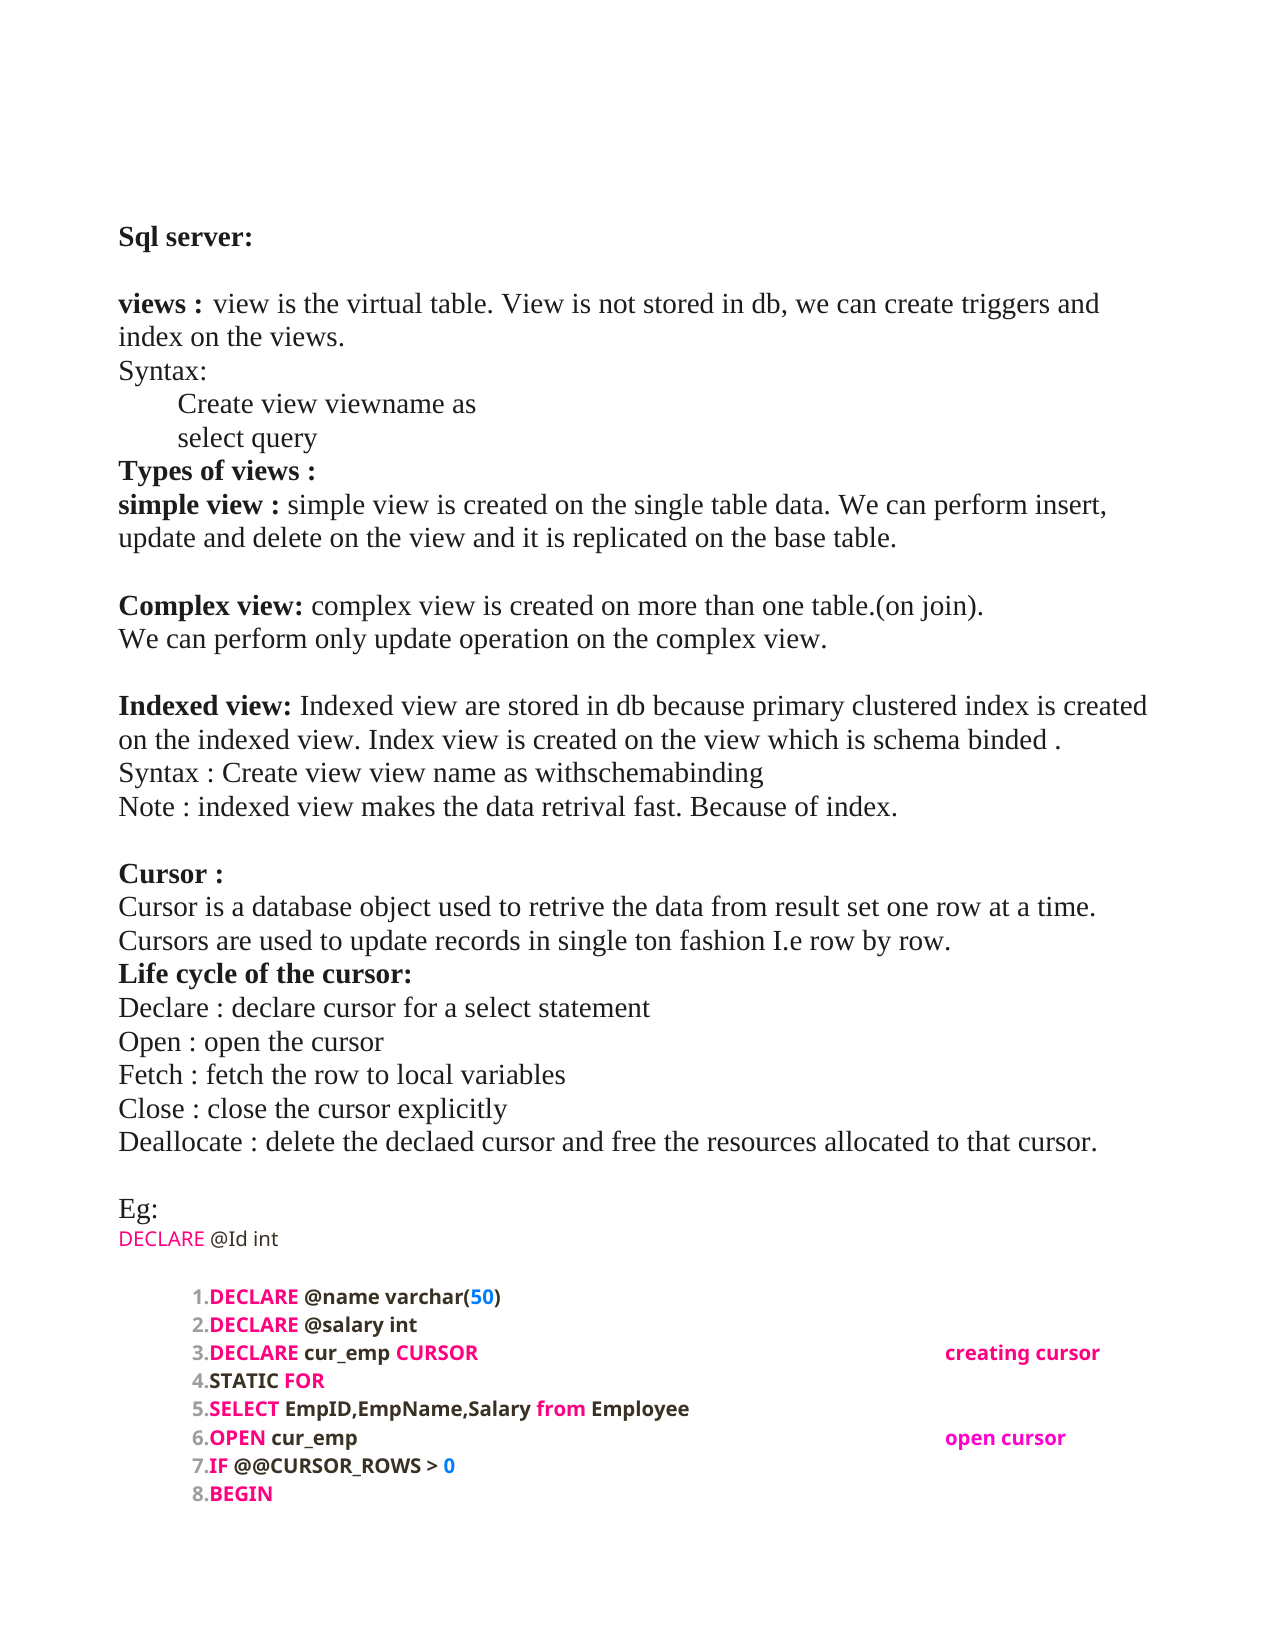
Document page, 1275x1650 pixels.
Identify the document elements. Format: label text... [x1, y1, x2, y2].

text Deallocate : delete the declaed cursor and free the resources allocated to that cursor. [118, 1124, 1157, 1158]
list SELECT EmpID,EmpName,Salary from Employee [118, 1395, 1157, 1423]
text Fetch : fetch the row to local variables [118, 1057, 1157, 1091]
text Cursor : [118, 856, 1157, 889]
list STATIC FOR [118, 1367, 1157, 1395]
list IF @@CURSOR_ROWS > 0 [118, 1451, 1157, 1479]
text Types of views : [118, 453, 1157, 487]
text Declare : declare cursor for a select statement [118, 990, 1157, 1024]
text Syntax: [118, 353, 1157, 386]
text Eg: [118, 1191, 1157, 1225]
text Note : indexed view makes the data retrival fast. Because of index. [118, 789, 1157, 822]
text DECLARE @Id int [118, 1225, 1157, 1253]
text Indexed view: Indexed view are stored in db because primary clustered index is created on the indexed view. Index view is created on the view which is schema binded . [118, 688, 1157, 755]
list DECLARE @name varchar(50) [118, 1282, 1157, 1310]
text Open : open the cursor [118, 1024, 1157, 1057]
list DECLARE @salary int [118, 1310, 1157, 1338]
text views : view is the virtual table. View is not stored in db, we can create triggers and index on the views. [118, 286, 1157, 353]
text Cursor is a database object used to retrive the data from result set one row at a time. Cursors are used to update records in single ton fashion I.e row by row. [118, 889, 1157, 957]
text Create view viewname as [118, 386, 1157, 420]
text Close : close the cursor explicitly [118, 1091, 1157, 1124]
text select query [118, 420, 1157, 453]
text simple view : simple view is created on the single table data. We can perform insert, update and delete on the view and it is replicated on the base table. [118, 487, 1157, 554]
text Syntax : Create view view name as withschemabinding [118, 755, 1157, 789]
list BEGIN [118, 1479, 1157, 1507]
text Life cycle of the cursor: [118, 957, 1157, 990]
text Sql server: [118, 219, 1157, 252]
text Complex view: complex view is created on more than one table.(on join). [118, 588, 1157, 621]
list OPEN cur_emp open cursor [118, 1423, 1157, 1451]
list DECLARE cur_emp CURSOR creating cursor [118, 1338, 1157, 1367]
text We can perform only update operation on the complex view. [118, 621, 1157, 655]
